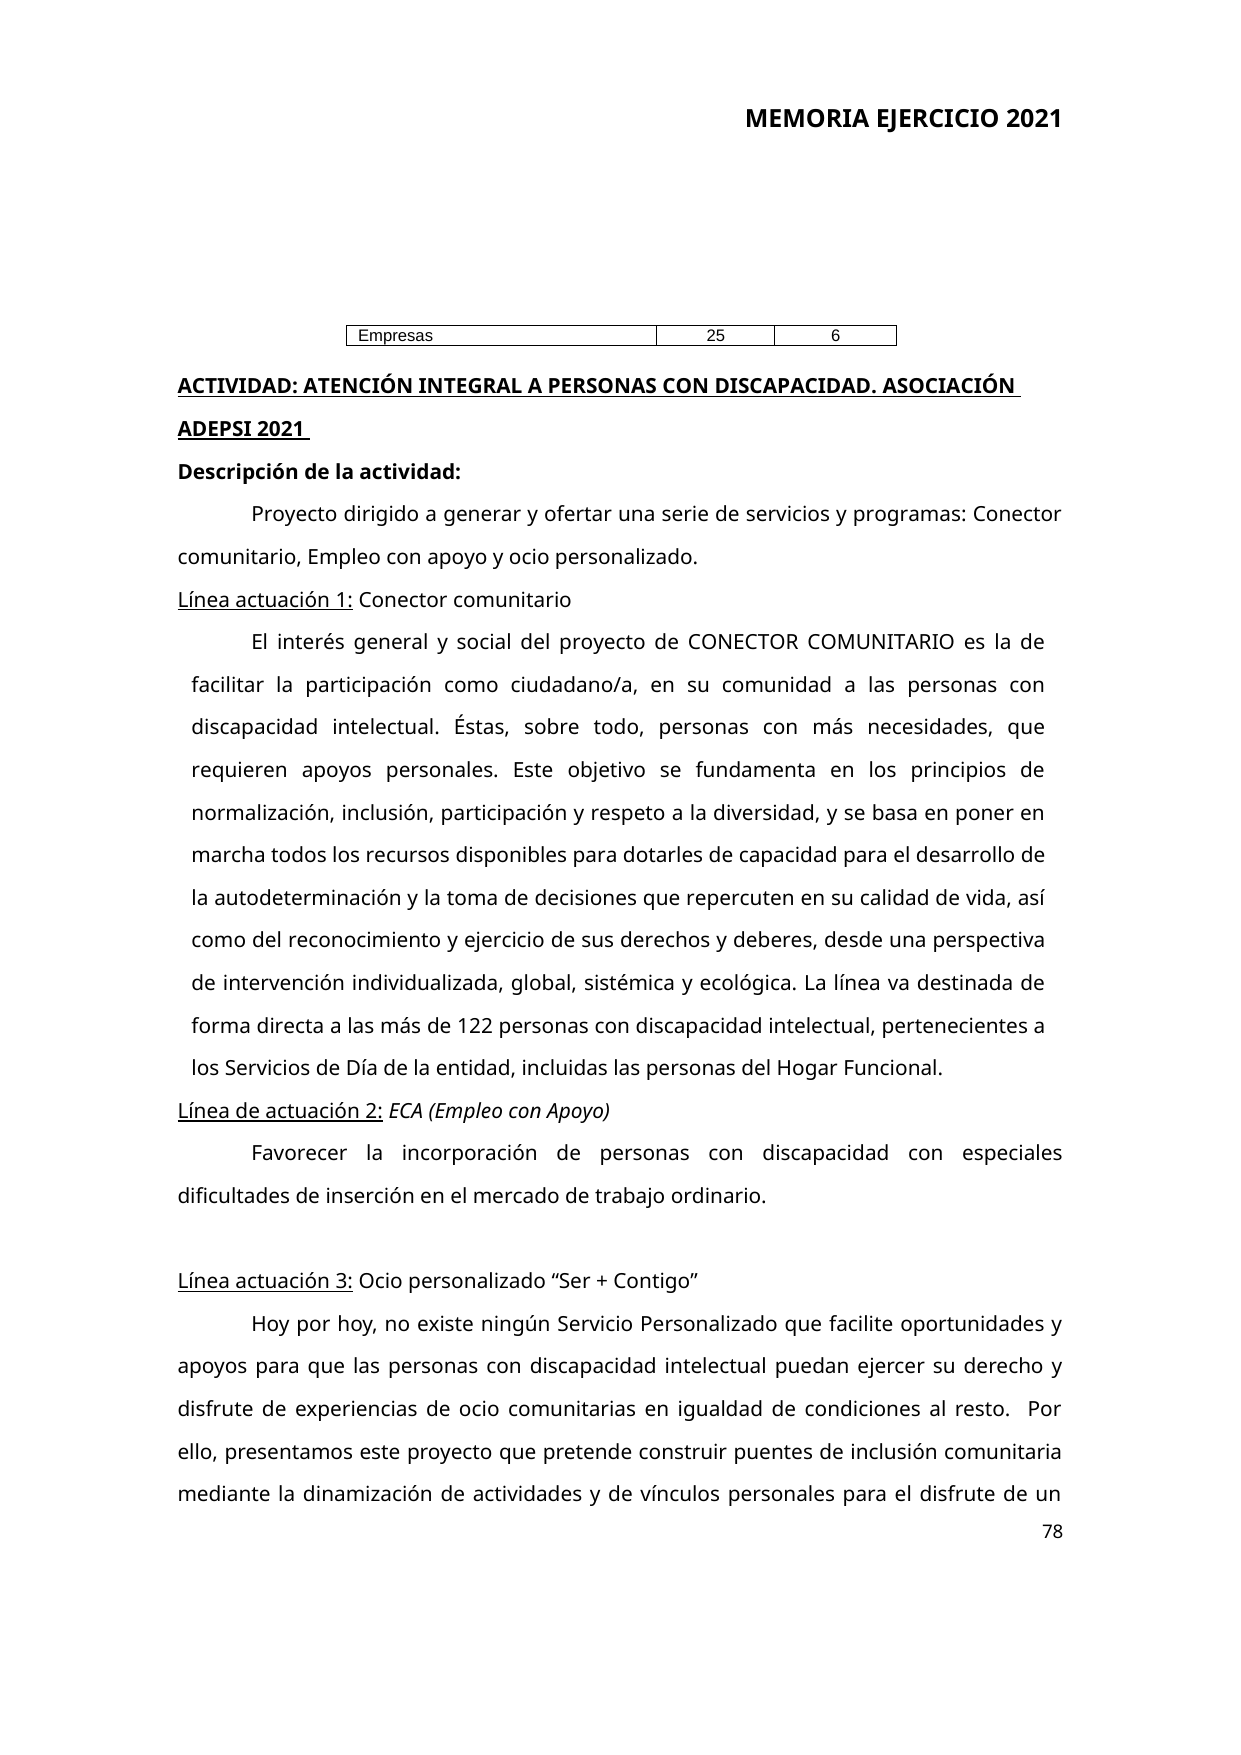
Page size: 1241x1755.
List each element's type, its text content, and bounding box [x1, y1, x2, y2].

table_cell 25 [657, 326, 774, 345]
table_cell Empresas [347, 326, 656, 345]
text Favorecer la incorporación de personas con discapacidad con especiales dificultades de inserción en el mercado de trabajo ordinario. [177, 1138, 1063, 1209]
table_cell 6 [775, 326, 896, 345]
text Descripción de la actividad: [177, 457, 1063, 485]
text Línea actuación 1: Conector comunitario [177, 585, 1063, 613]
text Línea de actuación 2: ECA (Empleo con Apoyo) [177, 1096, 1063, 1124]
text El interés general y social del proyecto de CONECTOR COMUNITARIO es la de facilitar la participación como ciudadano/a, en su comunidad a las personas con discapacidad intelectual. Éstas, sobre todo, personas con más necesidades, que requieren apoyos personales. Este objetivo se fundamenta en los principios de normalización, inclusión, participación y respeto a la diversidad, y se basa en poner en marcha todos los recursos disponibles para dotarles de capacidad para el desarrollo de la autodeterminación y la toma de decisiones que repercuten en su calidad de vida, así como del reconocimiento y ejercicio de sus derechos y deberes, desde una perspectiva de intervención individualizada, global, sistémica y ecológica. La línea va destinada de forma directa a las más de 122 personas con discapacidad intelectual, pertenecientes a los Servicios de Día de la entidad, incluidas las personas del Hogar Funcional. [191, 627, 1046, 1082]
text Proyecto dirigido a generar y ofertar una serie de servicios y programas: Conector comunitario, Empleo con apoyo y ocio personalizado. [177, 499, 1063, 571]
text Hoy por hoy, no existe ningún Servicio Personalizado que facilite oportunidades y apoyos para que las personas con discapacidad intelectual puedan ejercer su derecho y disfrute de experiencias de ocio comunitarias en igualdad de condiciones al resto. Por ello, presentamos este proyecto que pretende construir puentes de inclusión comunitaria mediante la dinamización de actividades y de vínculos personales para el disfrute de un [177, 1309, 1063, 1508]
text ACTIVIDAD: ATENCIÓN INTEGRAL A PERSONAS CON DISCAPACIDAD. ASOCIACIÓN ADEPSI 2021 [177, 372, 1063, 443]
text Línea actuación 3: Ocio personalizado “Ser + Contigo” [177, 1266, 1063, 1295]
